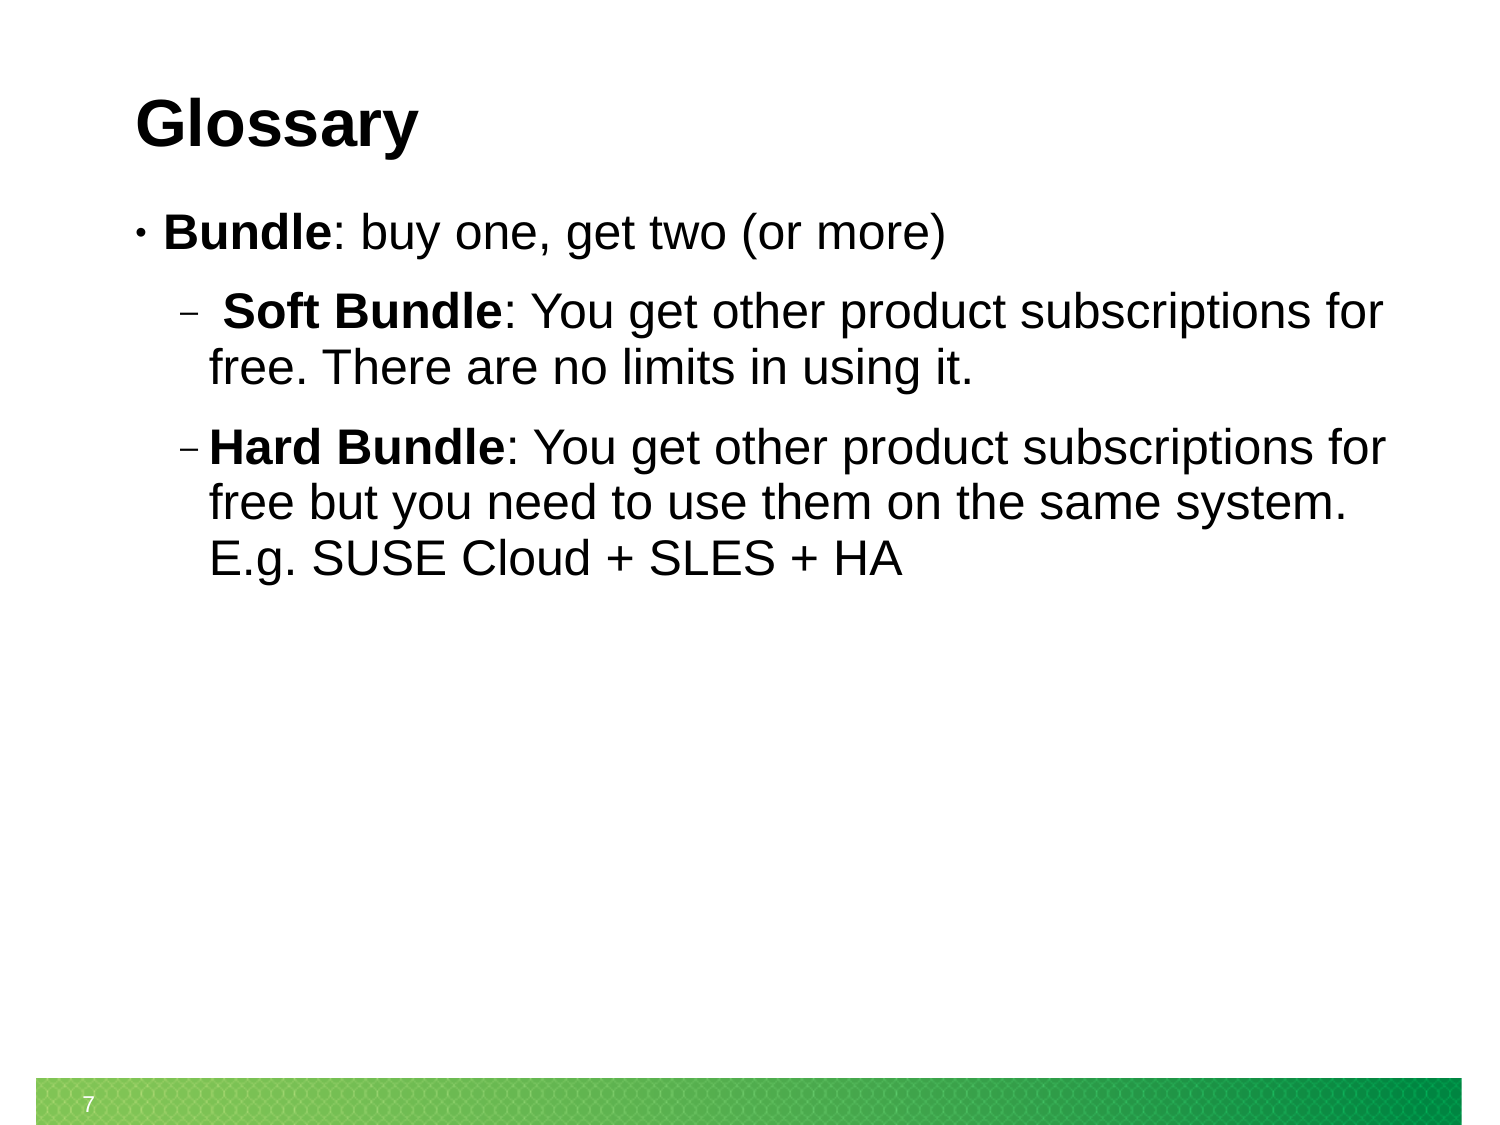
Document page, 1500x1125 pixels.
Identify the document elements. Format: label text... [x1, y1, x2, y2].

title Glossary [135, 41, 1372, 203]
picture [36, 1078, 1462, 1125]
list Bundle: buy one, get two (or more) Soft Bundle: You get other product subscriptions for free. There are no limits in using it. Hard Bundle: You get other product subscriptions for free but you need to use them on the same system. E.g. SUSE Cloud + SLES + HA [135, 203, 1396, 946]
